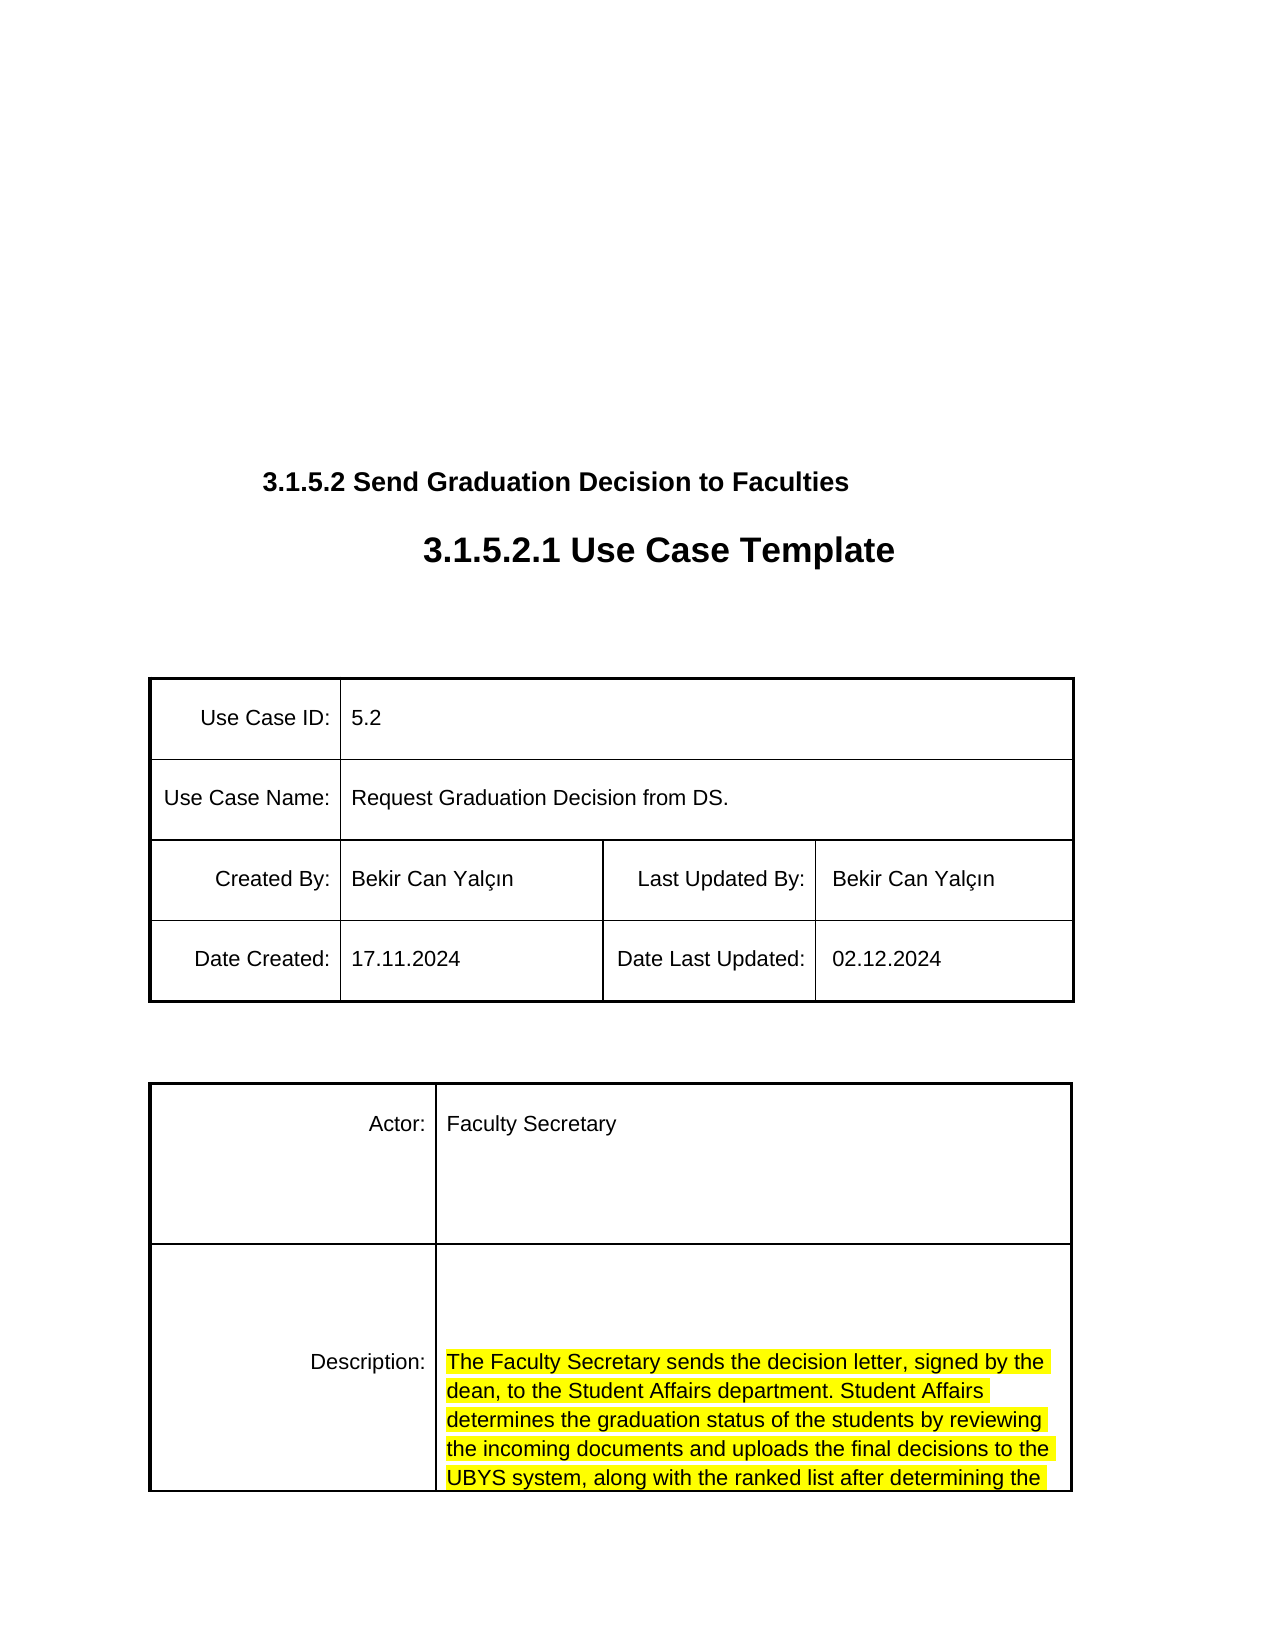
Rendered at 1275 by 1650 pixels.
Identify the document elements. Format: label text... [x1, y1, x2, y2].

table_cell Last Updated By: [604, 841, 815, 920]
table_cell Date Last Updated: [604, 921, 815, 1000]
table_cell Date Created: [152, 921, 340, 1000]
table_cell Bekir Can Yalçın [341, 841, 602, 920]
table_header Actor: [152, 1085, 435, 1243]
subtitle 3.1.5.2.1 Use Case Template [198, 529, 1125, 569]
table_cell Use Case Name: [152, 760, 340, 839]
table_cell Description: [152, 1245, 435, 1490]
table_cell Bekir Can Yalçın [816, 841, 1072, 920]
table_cell Created By: [152, 841, 340, 920]
table_cell Request Graduation Decision from DS. [341, 760, 1072, 839]
table_cell 17.11.2024 [341, 921, 602, 1000]
subtitle 3.1.5.2 Send Graduation Decision to Faculties [262, 466, 1125, 497]
table_header Use Case ID: [152, 680, 340, 759]
table_header 5.2 [341, 680, 1072, 759]
table_cell 02.12.2024 [816, 921, 1072, 1000]
table_header Faculty Secretary [437, 1085, 1070, 1243]
table_cell The Faculty Secretary sends the decision letter, signed by the dean, to the Student Affairs department. Student Affairs determines the graduation status of the students by reviewing the incoming documents and uploads the final decisions to the UBYS system, along with the ranked list after determining the [437, 1245, 1070, 1490]
